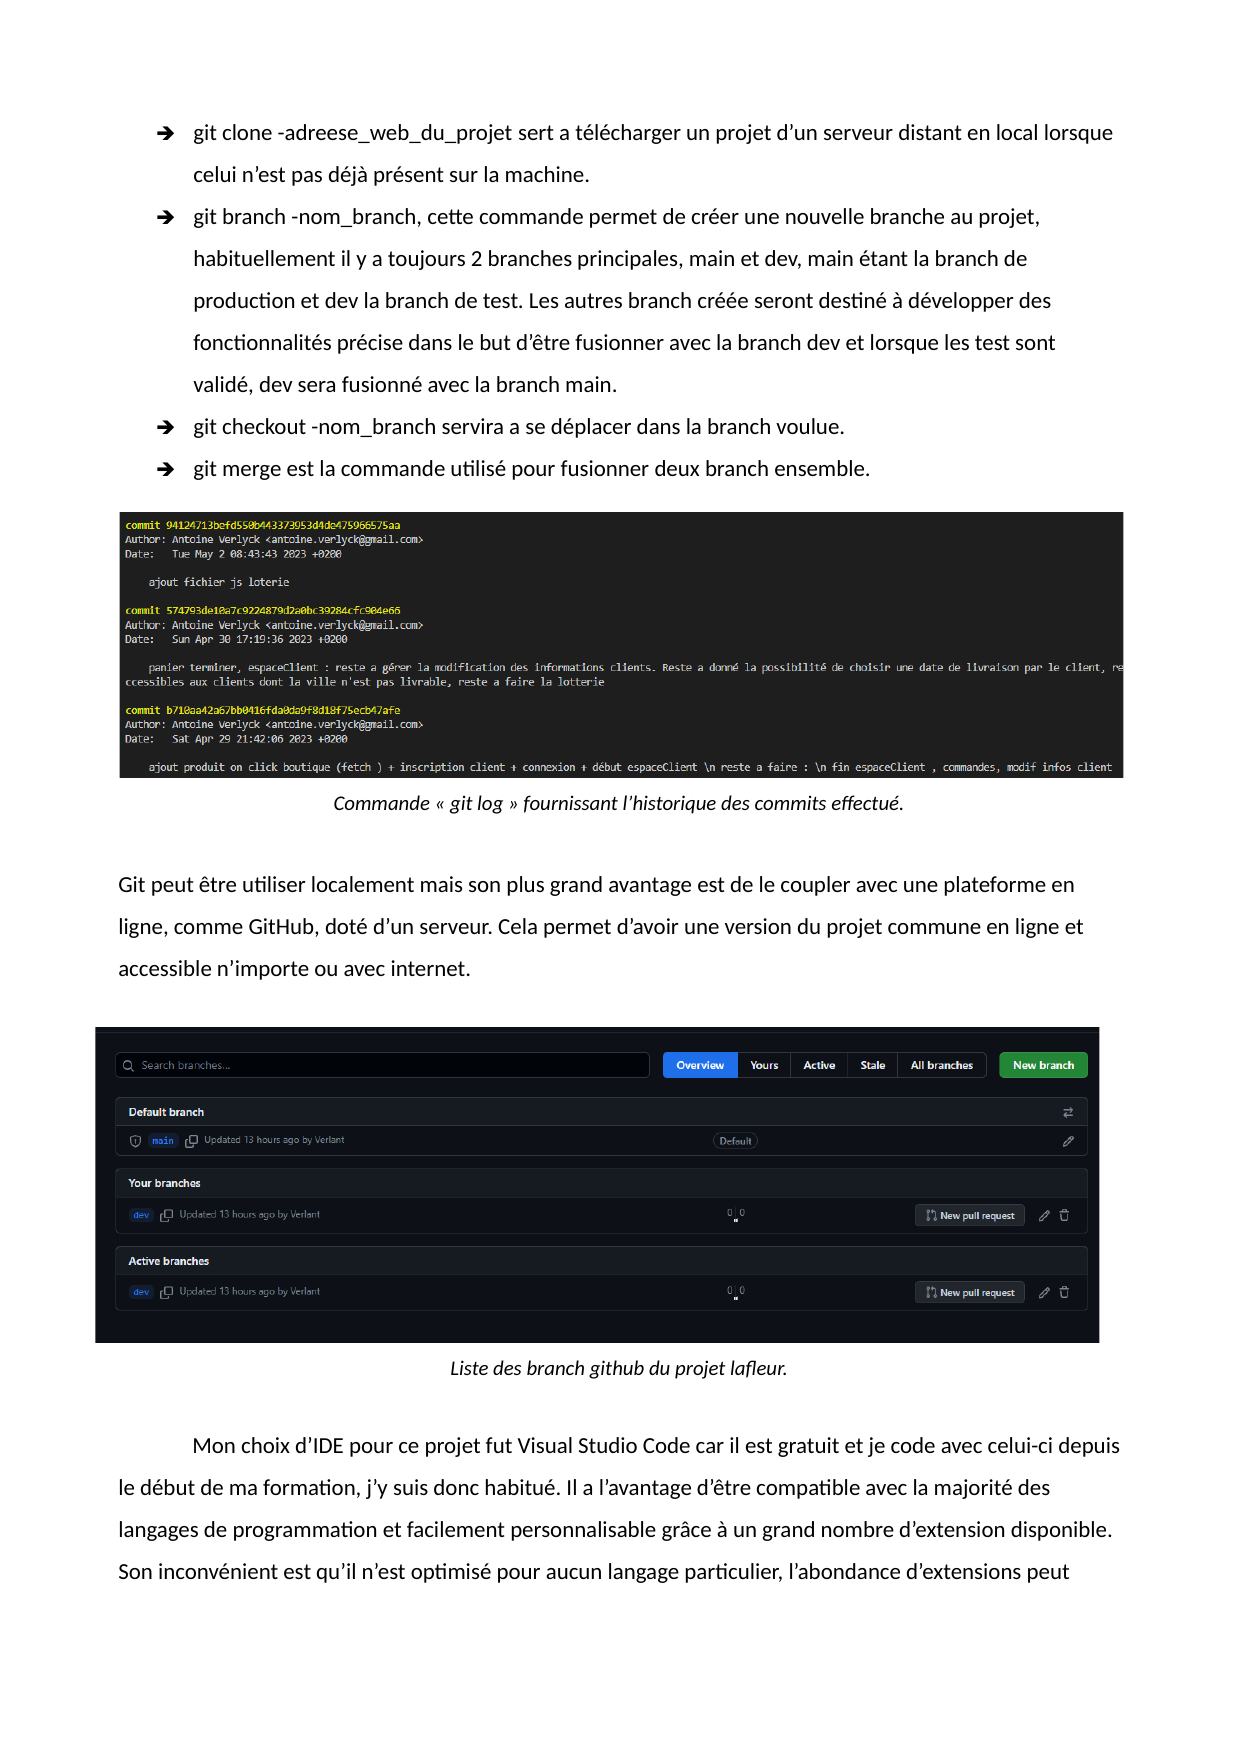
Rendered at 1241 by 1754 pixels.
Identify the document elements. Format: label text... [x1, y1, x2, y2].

list git checkout -nom_branch servira a se déplacer dans la branch voulue. [156, 412, 1122, 440]
list git clone -adreese_web_du_projet sert a télécharger un projet d’un serveur distant en local lorsque celui n’est pas déjà présent sur la machine. [156, 118, 1122, 188]
list git branch -nom_branch, cette commande permet de créer une nouvelle branche au projet, habituellement il y a toujours 2 branches principales, main et dev, main étant la branch de production et dev la branch de test. Les autres branch créée seront destiné à développer des fonctionnalités précise dans le but d’être fusionner avec la branch dev et lorsque les test sont validé, dev sera fusionné avec la branch main. [156, 202, 1122, 398]
text Git peut être utiliser localement mais son plus grand avantage est de le coupler avec une plateforme en ligne, comme GitHub, doté d’un serveur. Cela permet d’avoir une version du projet commune en ligne et accessible n’importe ou avec internet. [118, 871, 1122, 982]
picture [119, 512, 1124, 778]
text Mon choix d’IDE pour ce projet fut Visual Studio Code car il est gratuit et je code avec celui-ci depuis le début de ma formation, j’y suis donc habitué. Il a l’avantage d’être compatible avec la majorité des langages de programmation et facilement personnalisable grâce à un grand nombre d’extension disponible. Son inconvénient est qu’il n’est optimisé pour aucun langage particulier, l’abondance d’extensions peut [118, 1431, 1122, 1585]
picture [95, 1027, 1100, 1343]
list git merge est la commande utilisé pour fusionner deux branch ensemble. [156, 454, 1122, 482]
text Liste des branch github du projet lafleur. [118, 1343, 1122, 1380]
text Commande « git log » fournissant l’historique des commits effectué. [118, 496, 1122, 816]
